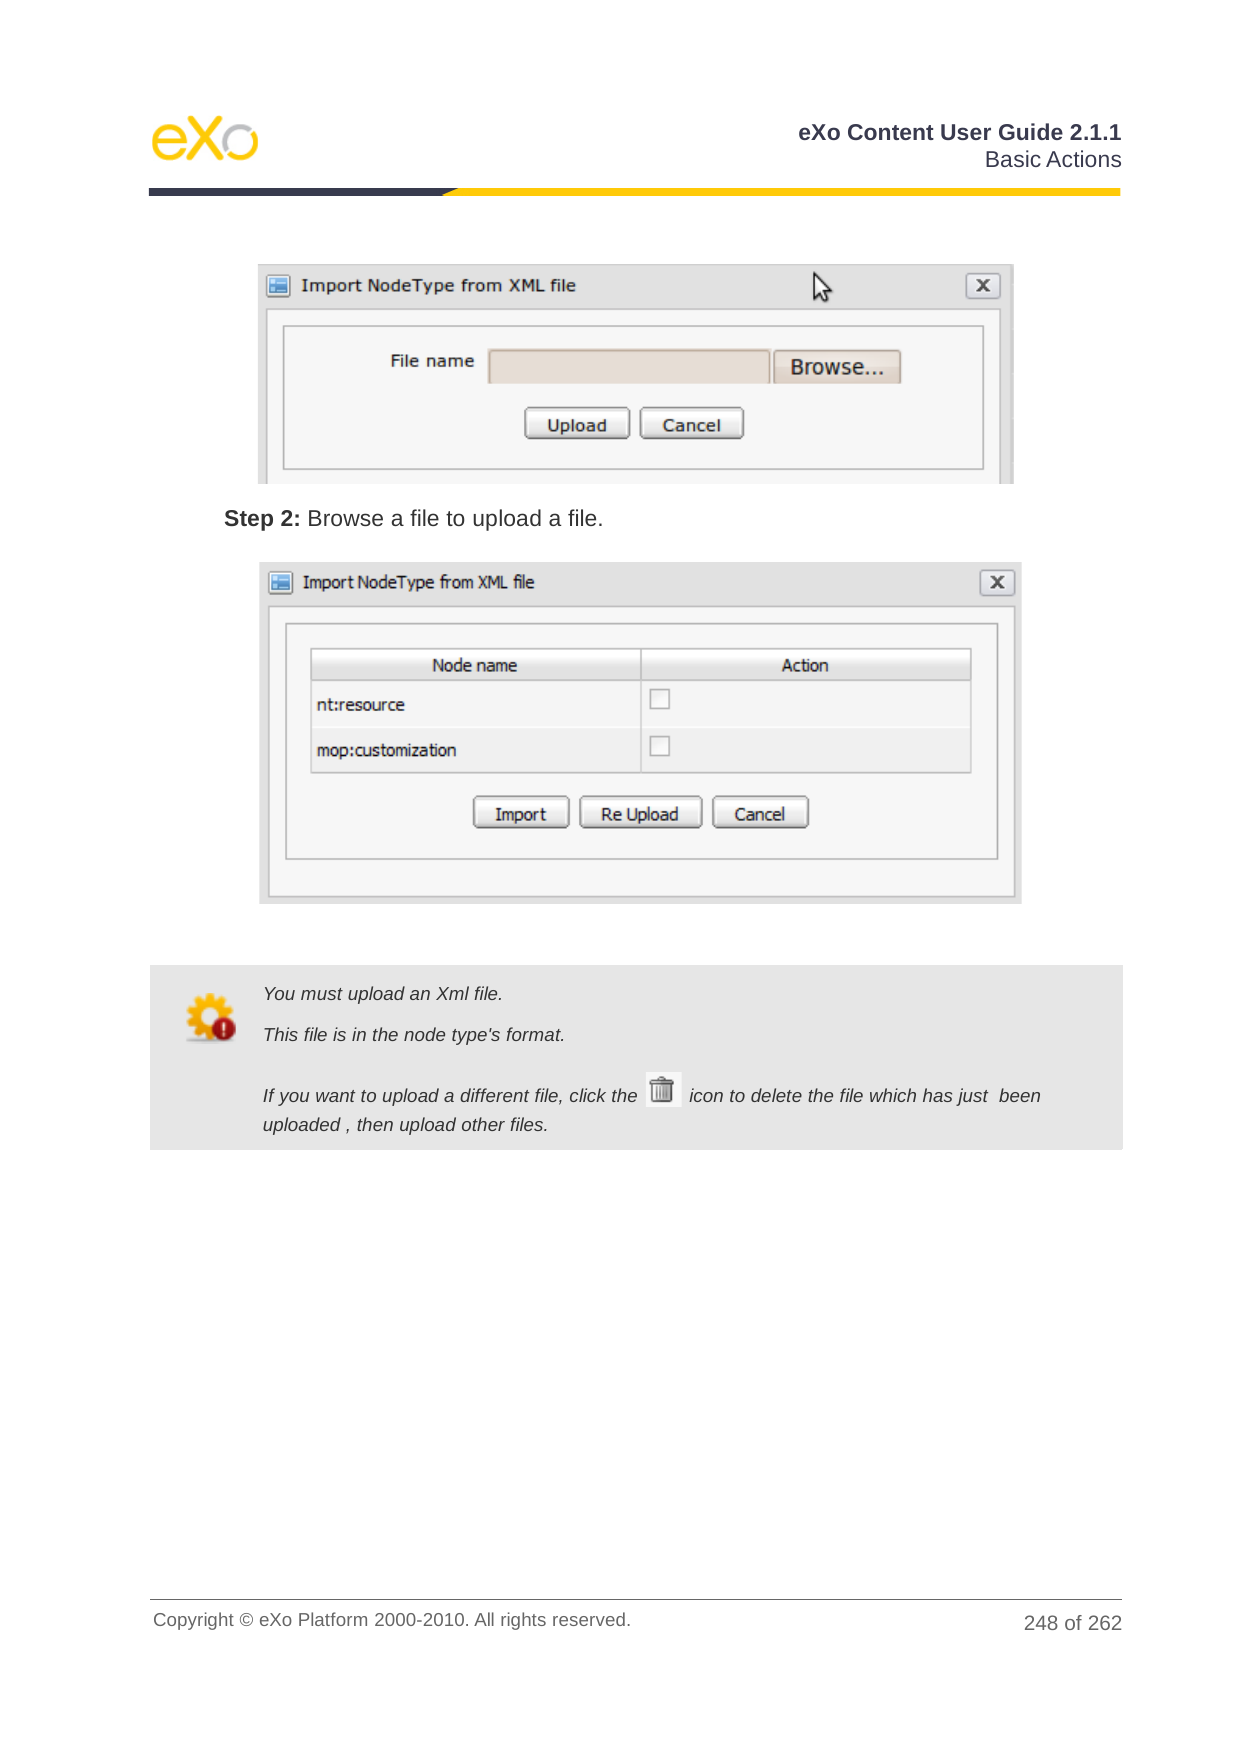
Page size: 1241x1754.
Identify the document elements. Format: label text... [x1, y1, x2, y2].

picture [148, 188, 1121, 196]
picture [257, 264, 1014, 484]
text Step 2: Browse a file to upload a file. [224, 502, 1122, 532]
picture [259, 562, 1022, 904]
picture [185, 993, 236, 1044]
picture [645, 1072, 682, 1107]
table_header You must upload an Xml file. This file is in the node type's format. If you want to upload a different file, click theicon to delete the file which has just been uploaded , then upload other files. [258, 966, 1122, 1149]
table_header [151, 966, 257, 1149]
picture [152, 115, 259, 161]
